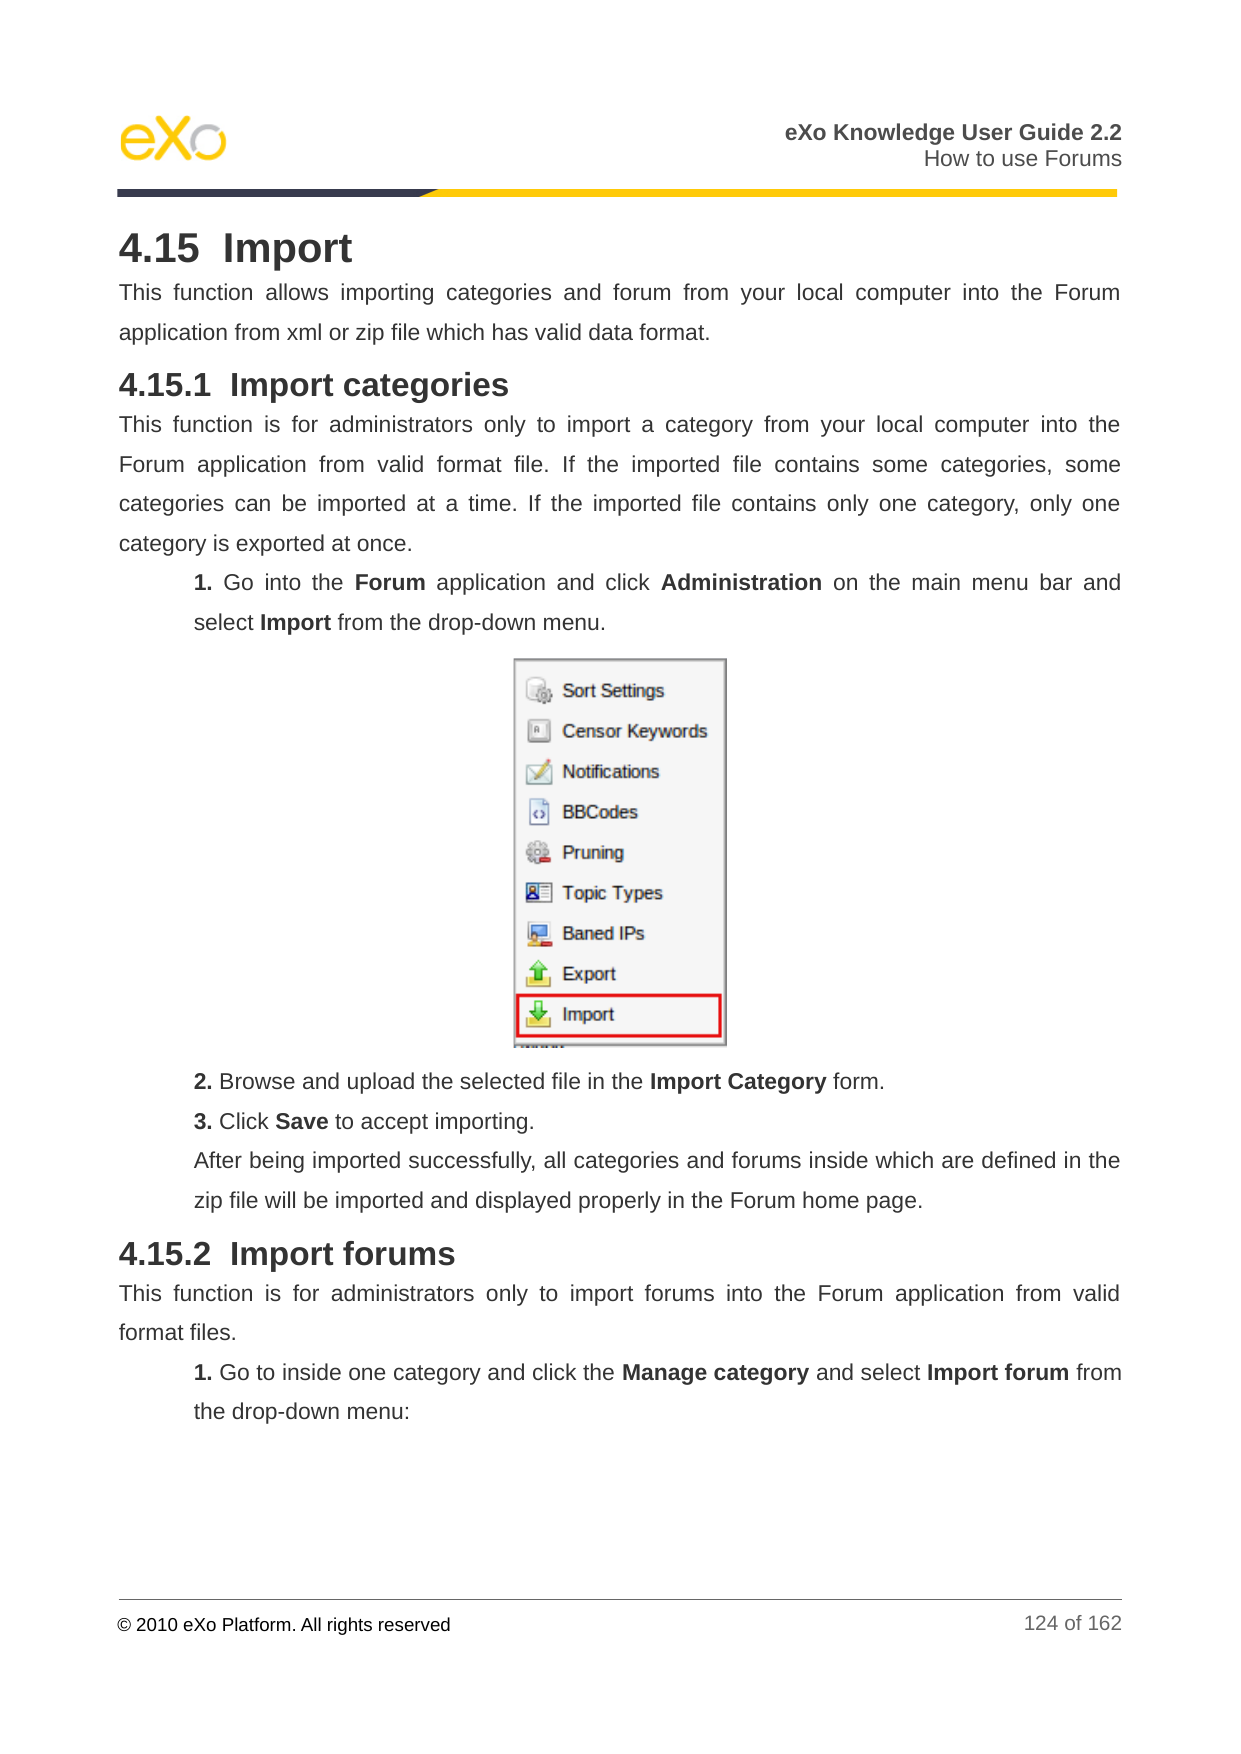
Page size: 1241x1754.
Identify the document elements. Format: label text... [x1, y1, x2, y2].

subtitle Import [118, 223, 1122, 271]
list 1. Go into the Forum application and click Administration on the main menu bar and select Import from the drop-down menu. [156, 569, 1122, 635]
subtitle Import forums [118, 1233, 1122, 1272]
picture [120, 115, 227, 161]
text This function is for administrators only to import a category from your local computer into the Forum application from valid format file. If the imported file contains some categories, some categories can be imported at a time. If the imported file contains only one category, only one category is exported at once. [118, 411, 1122, 556]
list 2. Browse and upload the selected file in the Import Category form. [156, 648, 1122, 1094]
text This function allows importing categories and forum from your local computer into the Forum application from xml or zip file which has valid data format. [118, 279, 1122, 345]
list 1. Go to inside one category and click the Manage category and select Import forum from the drop-down menu: [156, 1358, 1122, 1424]
picture [513, 658, 727, 1048]
picture [117, 189, 1118, 197]
text This function is for administrators only to import forums into the Forum application from valid format files. [118, 1279, 1122, 1345]
list After being imported successfully, all categories and forums inside which are defined in the zip file will be imported and displayed properly in the Forum home page. [156, 1147, 1122, 1213]
list 3. Click Save to accept importing. [156, 1108, 1122, 1134]
subtitle Import categories [118, 365, 1122, 404]
